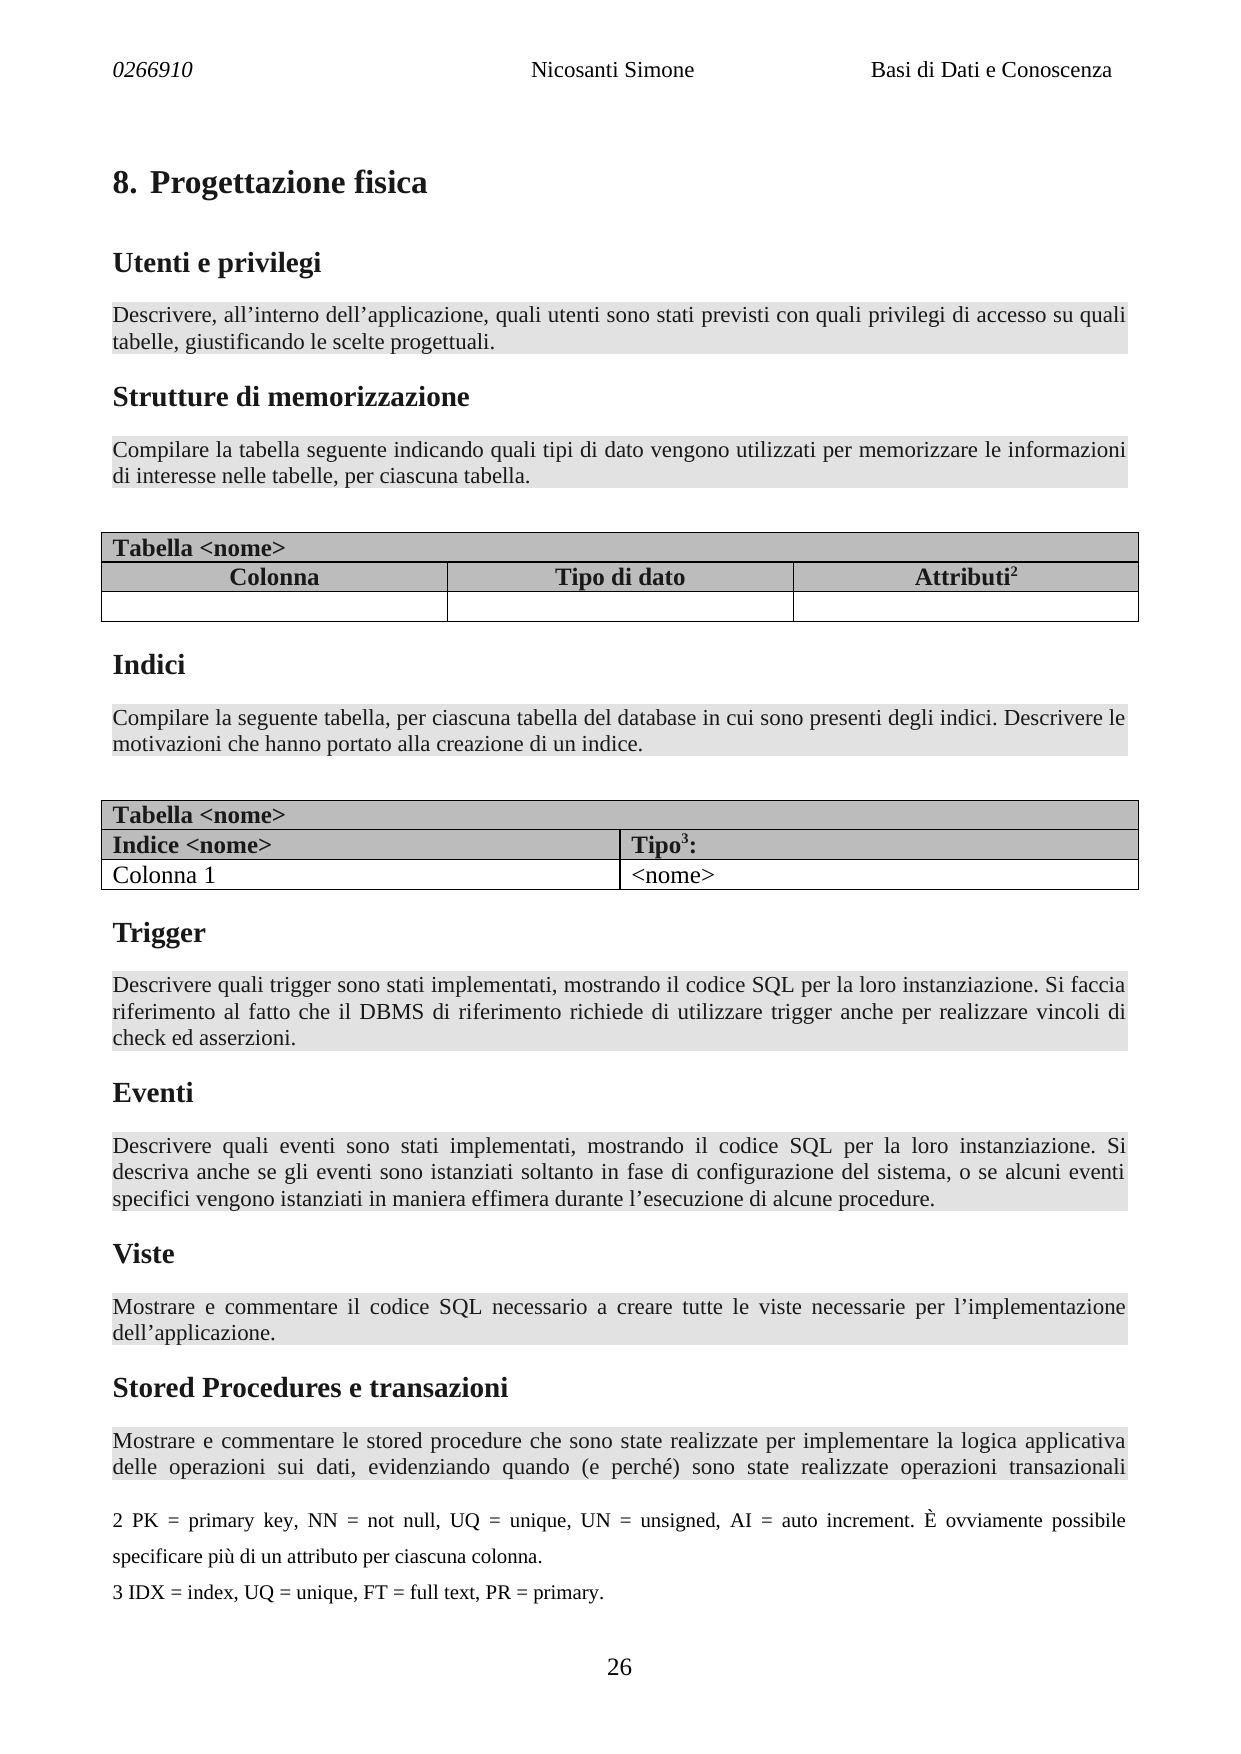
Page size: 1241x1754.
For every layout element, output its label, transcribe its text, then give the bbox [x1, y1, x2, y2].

text Descrivere, all’interno dell’applicazione, quali utenti sono stati previsti con quali privilegi di accesso su quali tabelle, giustificando le scelte progettuali. [112, 302, 1128, 354]
table_cell Indice <nome> [102, 830, 619, 859]
subtitle Indici [112, 647, 1128, 681]
table_cell [102, 592, 447, 621]
table_cell Attributi [794, 563, 1138, 591]
table_cell <nome> [621, 860, 1138, 889]
text Descrivere quali eventi sono stati implementati, mostrando il codice SQL per la loro instanziazione. Si descriva anche se gli eventi sono istanziati soltanto in fase di configurazione del sistema, o se alcuni eventi specifici vengono istanziati in maniera effimera durante l’esecuzione di alcune procedure. [112, 1132, 1128, 1211]
table_cell [794, 592, 1138, 621]
table_header Tabella <nome> [102, 801, 1138, 829]
text Mostrare e commentare il codice SQL necessario a creare tutte le viste necessarie per l’implementazione dell’applicazione. [112, 1293, 1128, 1345]
subtitle Viste [112, 1236, 1128, 1270]
subtitle Strutture di memorizzazione [112, 379, 1128, 413]
table_cell Tipo: [621, 830, 1138, 859]
text Mostrare e commentare le stored procedure che sono state realizzate per implementare la logica applicativa delle operazioni sui dati, evidenziando quando (e perché) sono state realizzate operazioni transazionali [112, 1427, 1128, 1480]
text Compilare la tabella seguente indicando quali tipi di dato vengono utilizzati per memorizzare le informazioni di interesse nelle tabelle, per ciascuna tabella. [112, 436, 1128, 488]
subtitle Stored Procedures e transazioni [112, 1370, 1128, 1404]
table_cell Colonna [102, 563, 447, 591]
text Descrivere quali trigger sono stati implementati, mostrando il codice SQL per la loro instanziazione. Si faccia riferimento al fatto che il DBMS di riferimento richiede di utilizzare trigger anche per realizzare vincoli di check ed asserzioni. [112, 971, 1128, 1051]
subtitle Trigger [112, 915, 1128, 948]
table_cell Colonna 1 [102, 860, 619, 889]
table_header Tabella <nome> [102, 533, 1138, 561]
text Compilare la seguente tabella, per ciascuna tabella del database in cui sono presenti degli indici. Descrivere le motivazioni che hanno portato alla creazione di un indice. [112, 704, 1128, 756]
subtitle Eventi [112, 1076, 1128, 1109]
table_cell [448, 592, 793, 621]
subtitle Utenti e privilegi [112, 245, 1128, 278]
table_cell Tipo di dato [448, 563, 793, 591]
subtitle Progettazione fisica [112, 162, 1128, 201]
